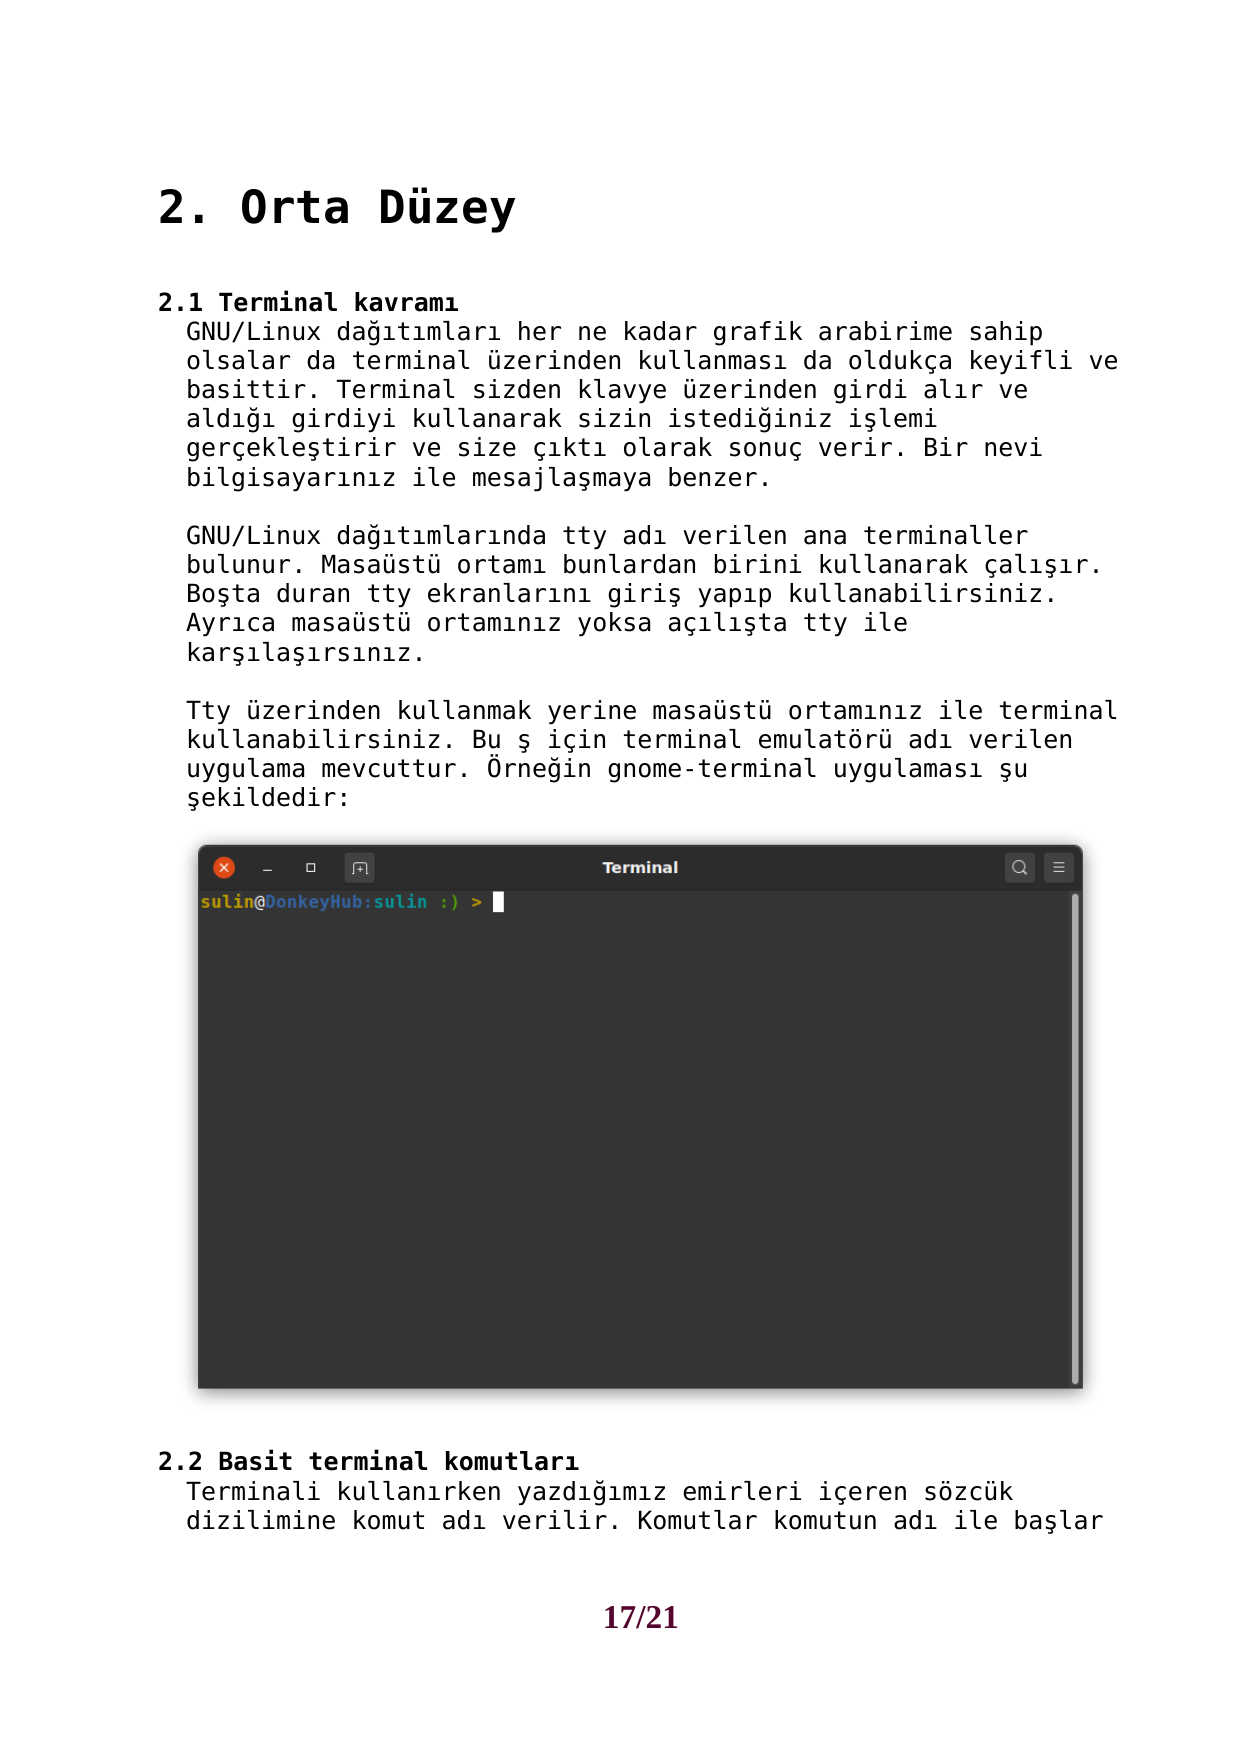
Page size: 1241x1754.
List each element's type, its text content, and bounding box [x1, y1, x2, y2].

picture [171, 821, 1110, 1419]
text 2. Orta Düzey [158, 181, 1123, 234]
text Tty üzerinden kullanmak yerine masaüstü ortamınız ile terminal kullanabilirsiniz. Bu ş için terminal emulatörü adı verilen uygulama mevcuttur. Örneğin gnome-terminal uygulaması şu şekildedir: [186, 696, 1123, 813]
text GNU/Linux dağıtımları her ne kadar grafik arabirime sahip olsalar da terminal üzerinden kullanması da oldukça keyifli ve basittir. Terminal sizden klavye üzerinden girdi alır ve aldığı girdiyi kullanarak sizin istediğiniz işlemi gerçekleştirir ve size çıktı olarak sonuç verir. Bir nevi bilgisayarınız ile mesajlaşmaya benzer. [186, 317, 1123, 492]
text 2.2 Basit terminal komutları [158, 1447, 1123, 1477]
text Terminali kullanırken yazdığımız emirleri içeren sözcük dizilimine komut adı verilir. Komutlar komutun adı ile başlar [186, 1477, 1123, 1535]
text 2.1 Terminal kavramı [158, 288, 1123, 317]
text GNU/Linux dağıtımlarında tty adı verilen ana terminaller bulunur. Masaüstü ortamı bunlardan birini kullanarak çalışır. Boşta duran tty ekranlarını giriş yapıp kullanabilirsiniz. Ayrıca masaüstü ortamınız yoksa açılışta tty ile karşılaşırsınız. [186, 521, 1123, 667]
